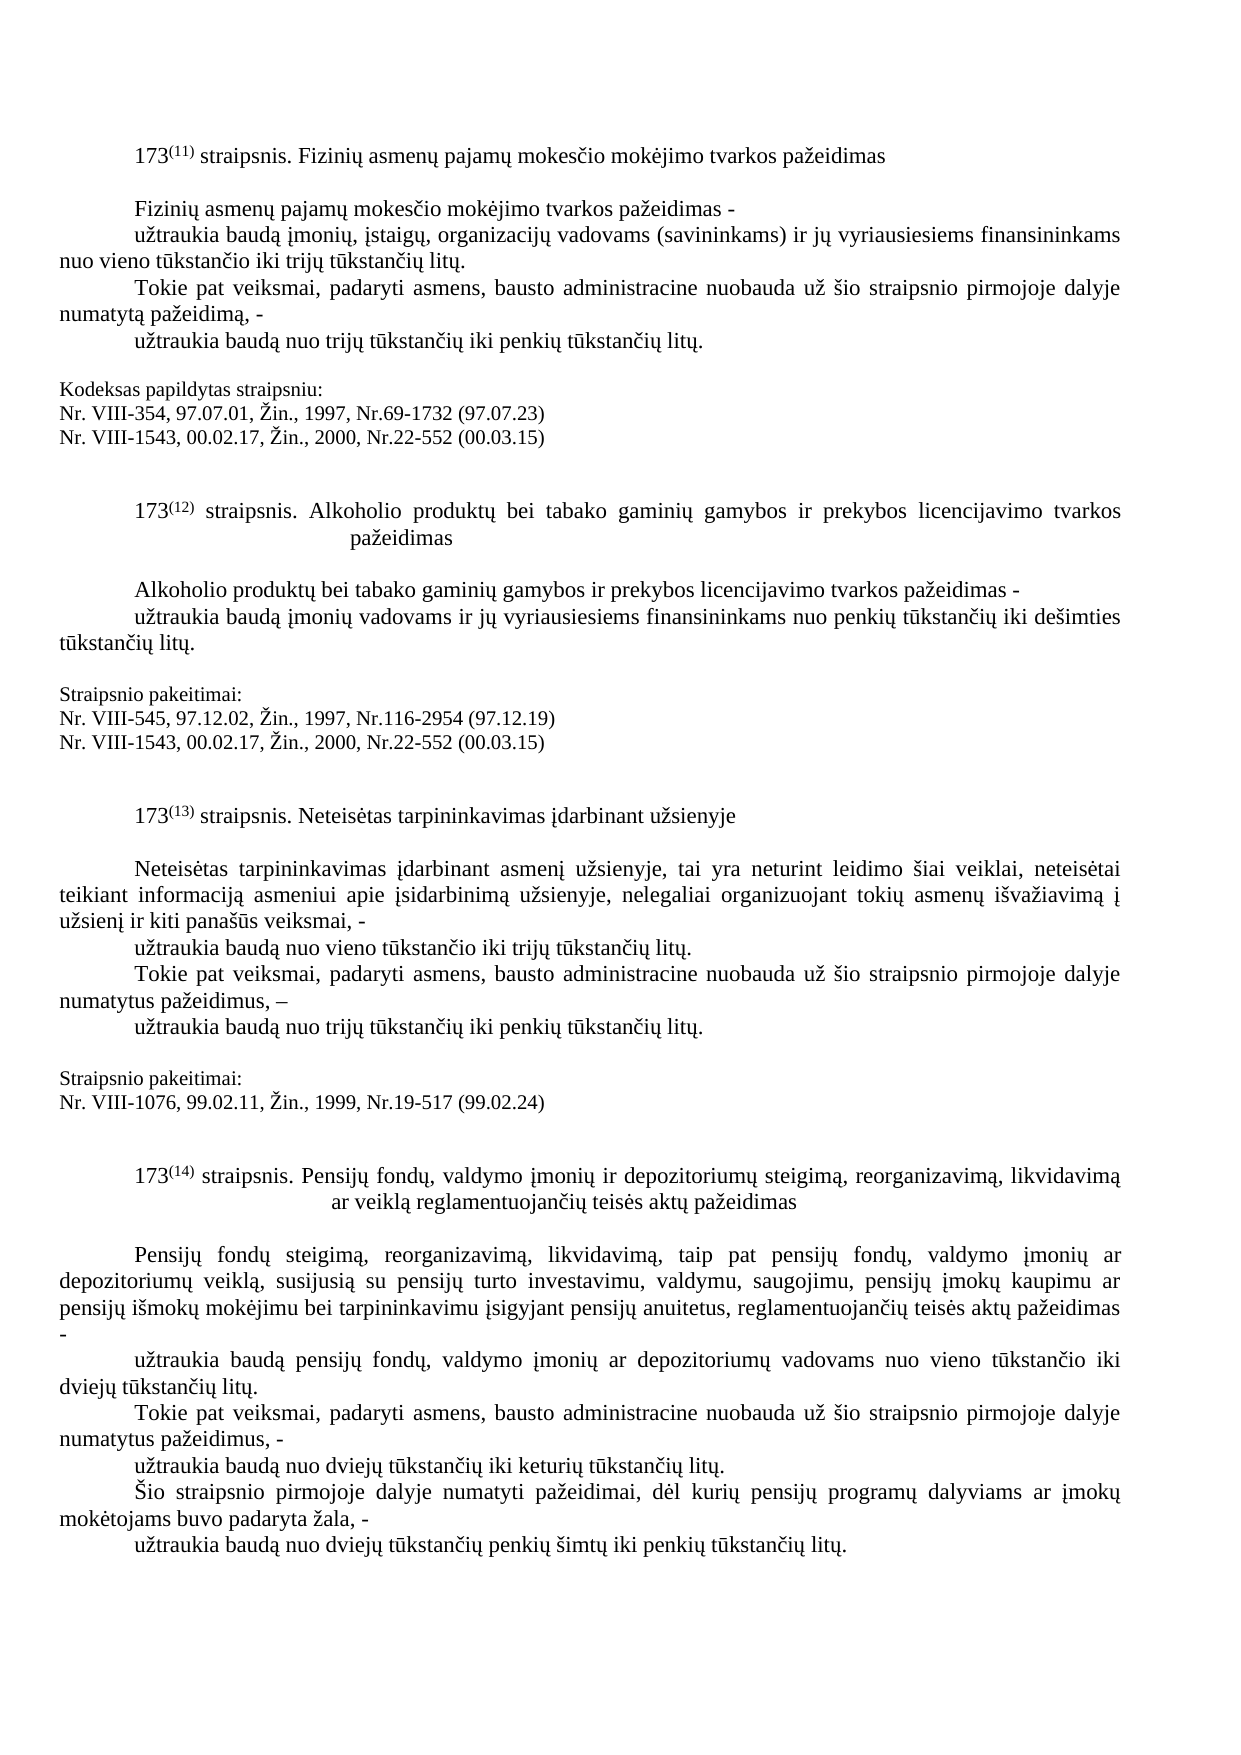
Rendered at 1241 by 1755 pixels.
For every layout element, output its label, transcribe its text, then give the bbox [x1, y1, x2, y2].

text Pensijų fondų steigimą, reorganizavimą, likvidavimą, taip pat pensijų fondų, valdymo įmonių ar depozitoriumų veiklą, susijusią su pensijų turto investavimu, valdymu, saugojimu, pensijų įmokų kaupimu ar pensijų išmokų mokėjimu bei tarpininkavimu įsigyjant pensijų anuitetus, reglamentuojančių teisės aktų pažeidimas - [59, 1241, 1122, 1346]
text Kodeksas papildytas straipsniu: [59, 377, 1122, 401]
text užtraukia baudą nuo dviejų tūkstančių penkių šimtų iki penkių tūkstančių litų. [59, 1531, 1122, 1557]
text užtraukia baudą nuo trijų tūkstančių iki penkių tūkstančių litų. [59, 1013, 1122, 1039]
text Straipsnio pakeitimai: [59, 682, 1122, 706]
text Alkoholio produktų bei tabako gaminių gamybos ir prekybos licencijavimo tvarkos pažeidimas - [59, 576, 1122, 603]
text užtraukia baudą nuo trijų tūkstančių iki penkių tūkstančių litų. [59, 327, 1122, 353]
text Nr. VIII-1543, 00.02.17, Žin., 2000, Nr.22-552 (00.03.15) [59, 730, 1122, 754]
text užtraukia baudą pensijų fondų, valdymo įmonių ar depozitoriumų vadovams nuo vieno tūkstančio iki dviejų tūkstančių litų. [59, 1346, 1122, 1399]
text Fizinių asmenų pajamų mokesčio mokėjimo tvarkos pažeidimas - [59, 195, 1122, 221]
text užtraukia baudą įmonių vadovams ir jų vyriausiesiems finansininkams nuo penkių tūkstančių iki dešimties tūkstančių litų. [59, 603, 1122, 656]
text 173(14) straipsnis. Pensijų fondų, valdymo įmonių ir depozitoriumų steigimą, reorganizavimą, likvidavimą ar veiklą reglamentuojančių teisės aktų pažeidimas [134, 1162, 1122, 1215]
text Straipsnio pakeitimai: [59, 1066, 1122, 1090]
text užtraukia baudą nuo dviejų tūkstančių iki keturių tūkstančių litų. [59, 1452, 1122, 1478]
text Šio straipsnio pirmojoje dalyje numatyti pažeidimai, dėl kurių pensijų programų dalyviams ar įmokų mokėtojams buvo padaryta žala, - [59, 1478, 1122, 1531]
text užtraukia baudą nuo vieno tūkstančio iki trijų tūkstančių litų. [59, 934, 1122, 960]
text 173(11) straipsnis. Fizinių asmenų pajamų mokesčio mokėjimo tvarkos pažeidimas [134, 142, 1122, 168]
text Neteisėtas tarpininkavimas įdarbinant asmenį užsienyje, tai yra neturint leidimo šiai veiklai, neteisėtai teikiant informaciją asmeniui apie įsidarbinimą užsienyje, nelegaliai organizuojant tokių asmenų išvažiavimą į užsienį ir kiti panašūs veiksmai, - [59, 855, 1122, 934]
text Tokie pat veiksmai, padaryti asmens, bausto administracine nuobauda už šio straipsnio pirmojoje dalyje numatytus pažeidimus, – [59, 960, 1122, 1013]
text 173(13) straipsnis. Neteisėtas tarpininkavimas įdarbinant užsienyje [59, 802, 1122, 828]
text 173(12) straipsnis. Alkoholio produktų bei tabako gaminių gamybos ir prekybos licencijavimo tvarkos pažeidimas [134, 497, 1122, 550]
text Tokie pat veiksmai, padaryti asmens, bausto administracine nuobauda už šio straipsnio pirmojoje dalyje numatytus pažeidimus, - [59, 1399, 1122, 1452]
text užtraukia baudą įmonių, įstaigų, organizacijų vadovams (savininkams) ir jų vyriausiesiems finansininkams nuo vieno tūkstančio iki trijų tūkstančių litų. [59, 221, 1122, 274]
text Nr. VIII-1543, 00.02.17, Žin., 2000, Nr.22-552 (00.03.15) [59, 425, 1122, 449]
text Tokie pat veiksmai, padaryti asmens, bausto administracine nuobauda už šio straipsnio pirmojoje dalyje numatytą pažeidimą, - [59, 274, 1122, 327]
text Nr. VIII-545, 97.12.02, Žin., 1997, Nr.116-2954 (97.12.19) [59, 706, 1122, 730]
text Nr. VIII-354, 97.07.01, Žin., 1997, Nr.69-1732 (97.07.23) [59, 401, 1122, 425]
text Nr. VIII-1076, 99.02.11, Žin., 1999, Nr.19-517 (99.02.24) [59, 1090, 1122, 1114]
